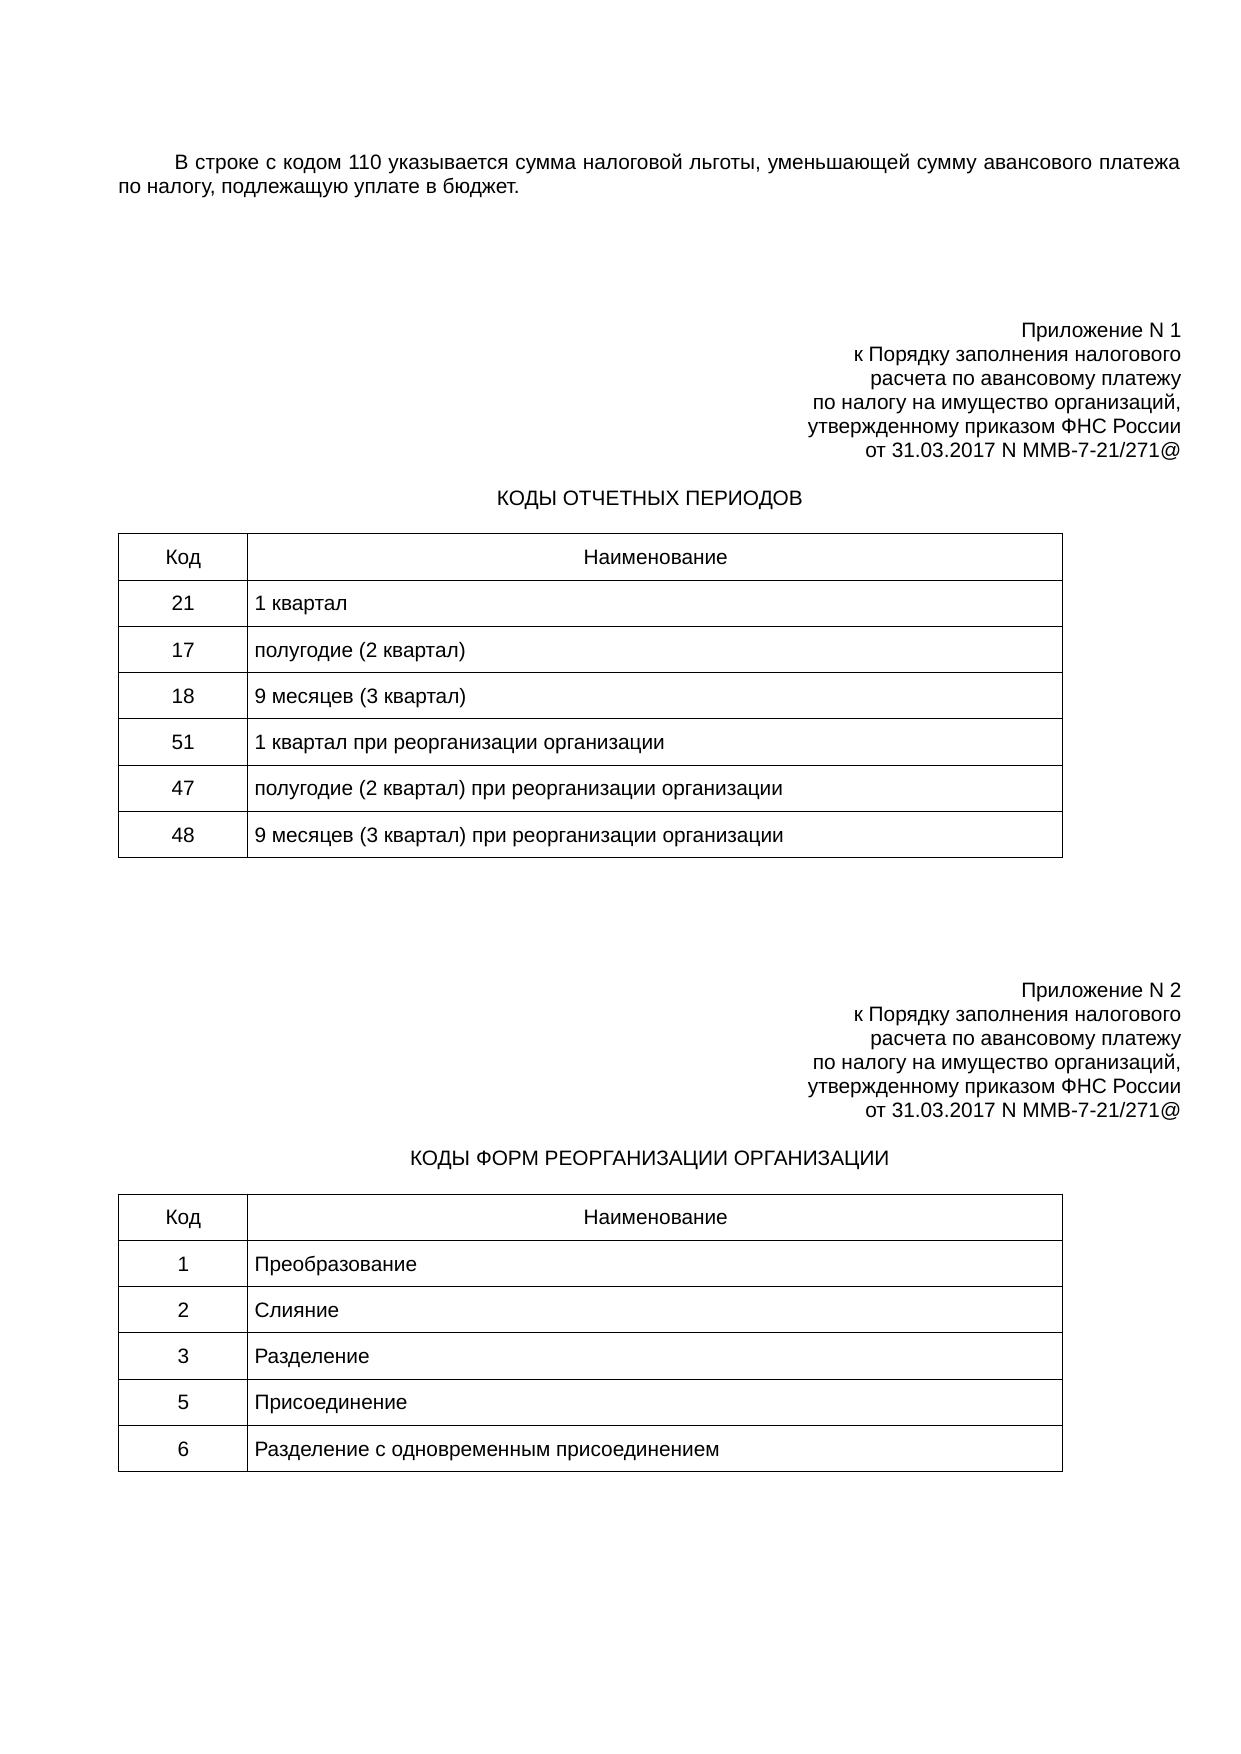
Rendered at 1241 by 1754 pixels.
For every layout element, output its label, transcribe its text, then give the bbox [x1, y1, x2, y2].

text расчета по авансовому платежу [118, 1026, 1181, 1050]
table_cell 47 [119, 766, 247, 811]
table_cell полугодие (2 квартал) [248, 627, 1062, 672]
text от 31.03.2017 N ММВ-7-21/271@ [118, 1098, 1181, 1122]
table_cell 21 [119, 581, 247, 626]
table_cell 9 месяцев (3 квартал) при реорганизации организации [248, 812, 1062, 857]
subtitle Приложение N 2 [118, 978, 1181, 1002]
table_cell 48 [119, 812, 247, 857]
text от 31.03.2017 N ММВ-7-21/271@ [118, 437, 1181, 461]
table_cell 51 [119, 719, 247, 764]
table_header Код [119, 1195, 247, 1240]
table_cell 6 [119, 1426, 247, 1471]
table_cell 17 [119, 627, 247, 672]
table_cell 3 [119, 1333, 247, 1378]
table_cell 5 [119, 1380, 247, 1425]
text расчета по авансовому платежу [118, 366, 1181, 389]
text по налогу на имущество организаций, [118, 1050, 1181, 1074]
table_header Наименование [248, 534, 1062, 579]
table_header Код [119, 534, 247, 579]
table_cell Преобразование [248, 1241, 1062, 1286]
table_cell полугодие (2 квартал) при реорганизации организации [248, 766, 1062, 811]
text утвержденному приказом ФНС России [118, 1074, 1181, 1098]
table_cell Слияние [248, 1287, 1062, 1332]
table_cell Разделение с одновременным присоединением [248, 1426, 1062, 1471]
table_cell Присоединение [248, 1380, 1062, 1425]
text утвержденному приказом ФНС России [118, 413, 1181, 437]
table_cell 1 [119, 1241, 247, 1286]
subtitle Приложение N 1 [118, 318, 1181, 342]
table_cell Разделение [248, 1333, 1062, 1378]
table_cell 1 квартал при реорганизации организации [248, 719, 1062, 764]
table_cell 9 месяцев (3 квартал) [248, 673, 1062, 718]
text к Порядку заполнения налогового [118, 342, 1181, 366]
text КОДЫ ФОРМ РЕОРГАНИЗАЦИИ ОРГАНИЗАЦИИ [118, 1146, 1181, 1169]
table_cell 2 [119, 1287, 247, 1332]
text к Порядку заполнения налогового [118, 1002, 1181, 1026]
table_cell 1 квартал [248, 581, 1062, 626]
text по налогу на имущество организаций, [118, 389, 1181, 413]
text В строке с кодом 110 указывается сумма налоговой льготы, уменьшающей сумму авансового платежа по налогу, подлежащую уплате в бюджет. [118, 150, 1181, 198]
table_cell 18 [119, 673, 247, 718]
text КОДЫ ОТЧЕТНЫХ ПЕРИОДОВ [118, 485, 1181, 509]
table_header Наименование [248, 1195, 1062, 1240]
